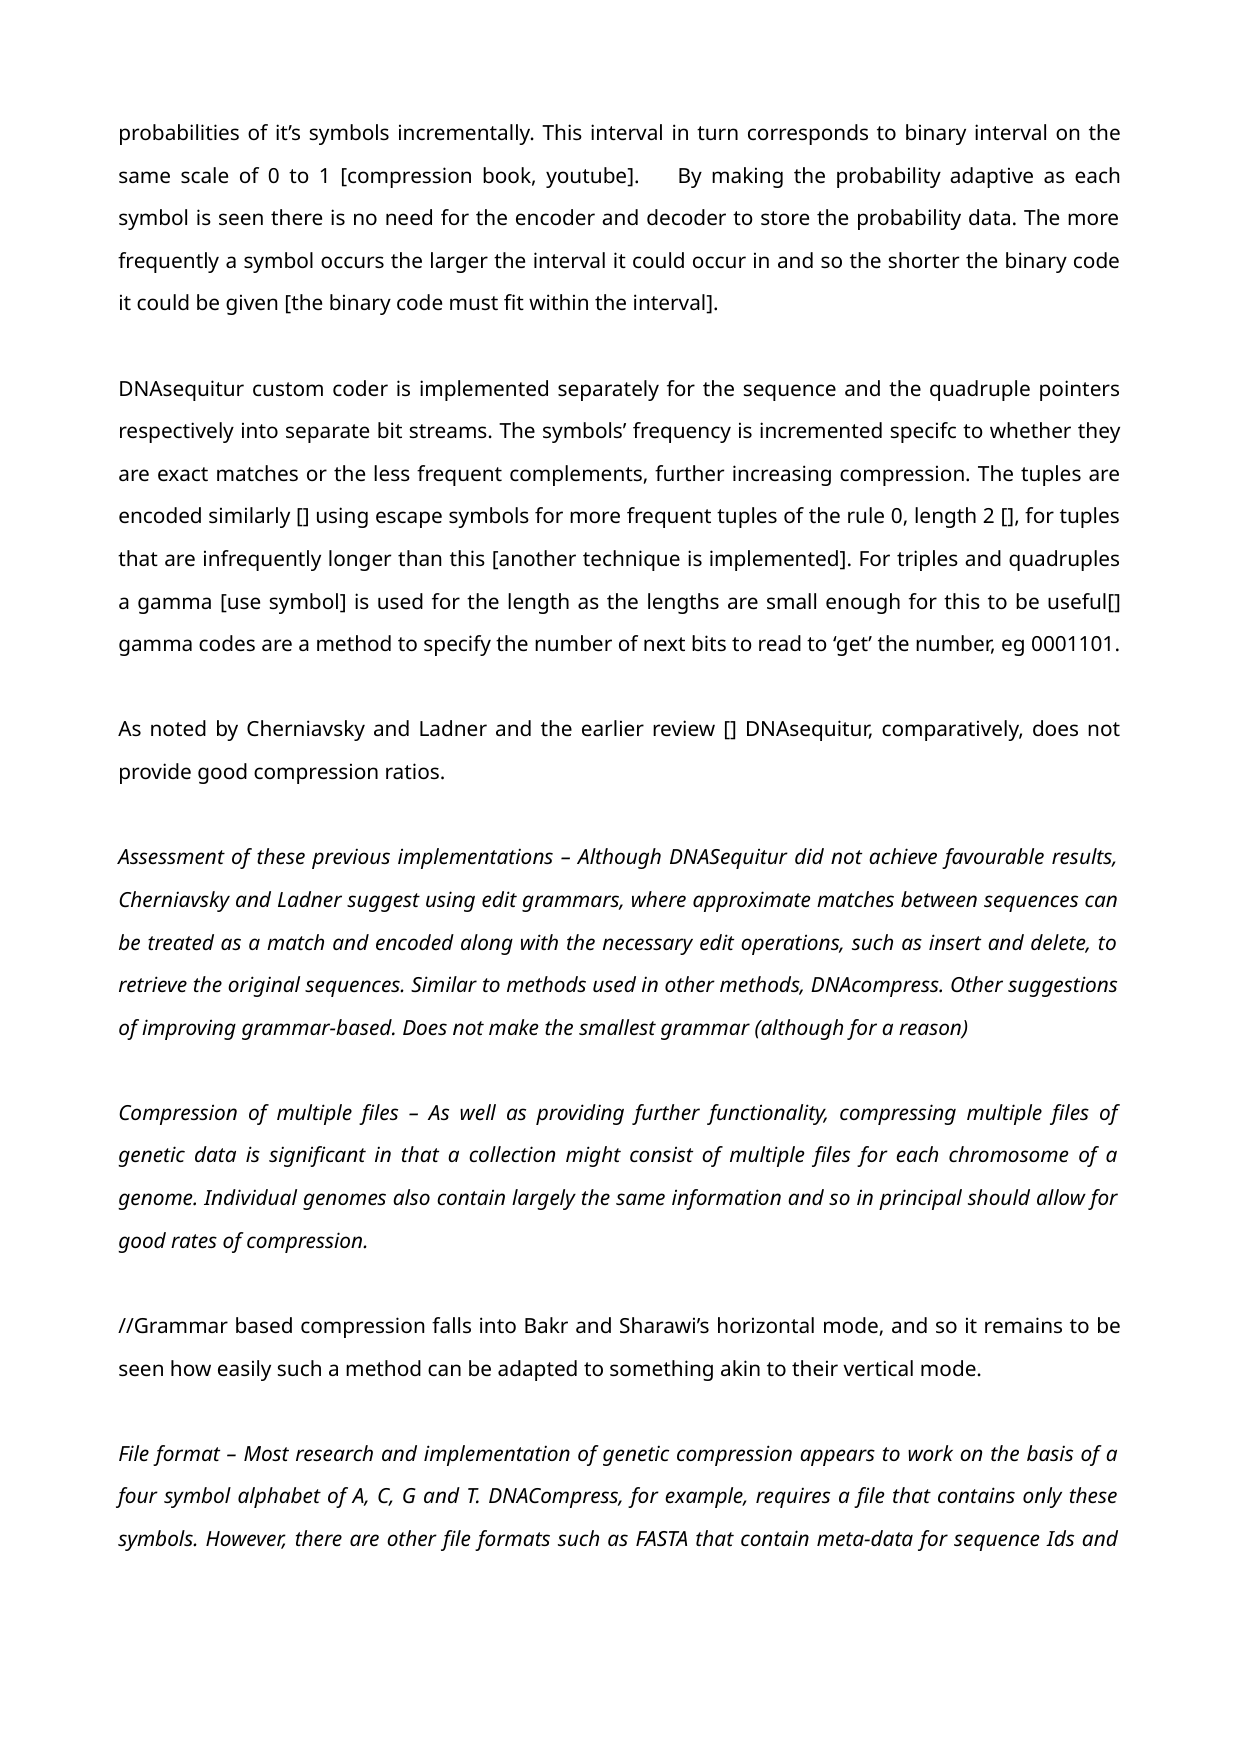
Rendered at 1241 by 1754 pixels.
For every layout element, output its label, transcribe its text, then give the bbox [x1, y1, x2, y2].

text Compression of multiple files – As well as providing further functionality, compressing multiple files of genetic data is significant in that a collection might consist of multiple files for each chromosome of a genome. Individual genomes also contain largely the same information and so in principal should allow for good rates of compression. [118, 1098, 1122, 1254]
text probabilities of it’s symbols incrementally. This interval in turn corresponds to binary interval on the same scale of 0 to 1 [compression book, youtube]. By making the probability adaptive as each symbol is seen there is no need for the encoder and decoder to store the probability data. The more frequently a symbol occurs the larger the interval it could occur in and so the shorter the binary code it could be given [the binary code must fit within the interval]. [118, 118, 1122, 317]
text DNAsequitur custom coder is implemented separately for the sequence and the quadruple pointers respectively into separate bit streams. The symbols’ frequency is incremented specifc to whether they are exact matches or the less frequent complements, further increasing compression. The tuples are encoded similarly [] using escape symbols for more frequent tuples of the rule 0, length 2 [], for tuples that are infrequently longer than this [another technique is implemented]. For triples and quadruples a gamma [use symbol] is used for the length as the lengths are small enough for this to be useful[] gamma codes are a method to specify the number of next bits to read to ‘get’ the number, eg 0001101. [118, 374, 1122, 658]
text //Grammar based compression falls into Bakr and Sharawi’s horizontal mode, and so it remains to be seen how easily such a method can be adapted to something akin to their vertical mode. [118, 1311, 1122, 1382]
text File format – Most research and implementation of genetic compression appears to work on the basis of a four symbol alphabet of A, C, G and T. DNACompress, for example, requires a file that contains only these symbols. However, there are other file formats such as FASTA that contain meta-data for sequence Ids and [118, 1439, 1122, 1552]
text As noted by Cherniavsky and Ladner and the earlier review [] DNAsequitur, comparatively, does not provide good compression ratios. [118, 714, 1122, 786]
text Assessment of these previous implementations – Although DNASequitur did not achieve favourable results, Cherniavsky and Ladner suggest using edit grammars, where approximate matches between sequences can be treated as a match and encoded along with the necessary edit operations, such as insert and delete, to retrieve the original sequences. Similar to methods used in other methods, DNAcompress. Other suggestions of improving grammar-based. Does not make the smallest grammar (although for a reason) [118, 842, 1122, 1041]
